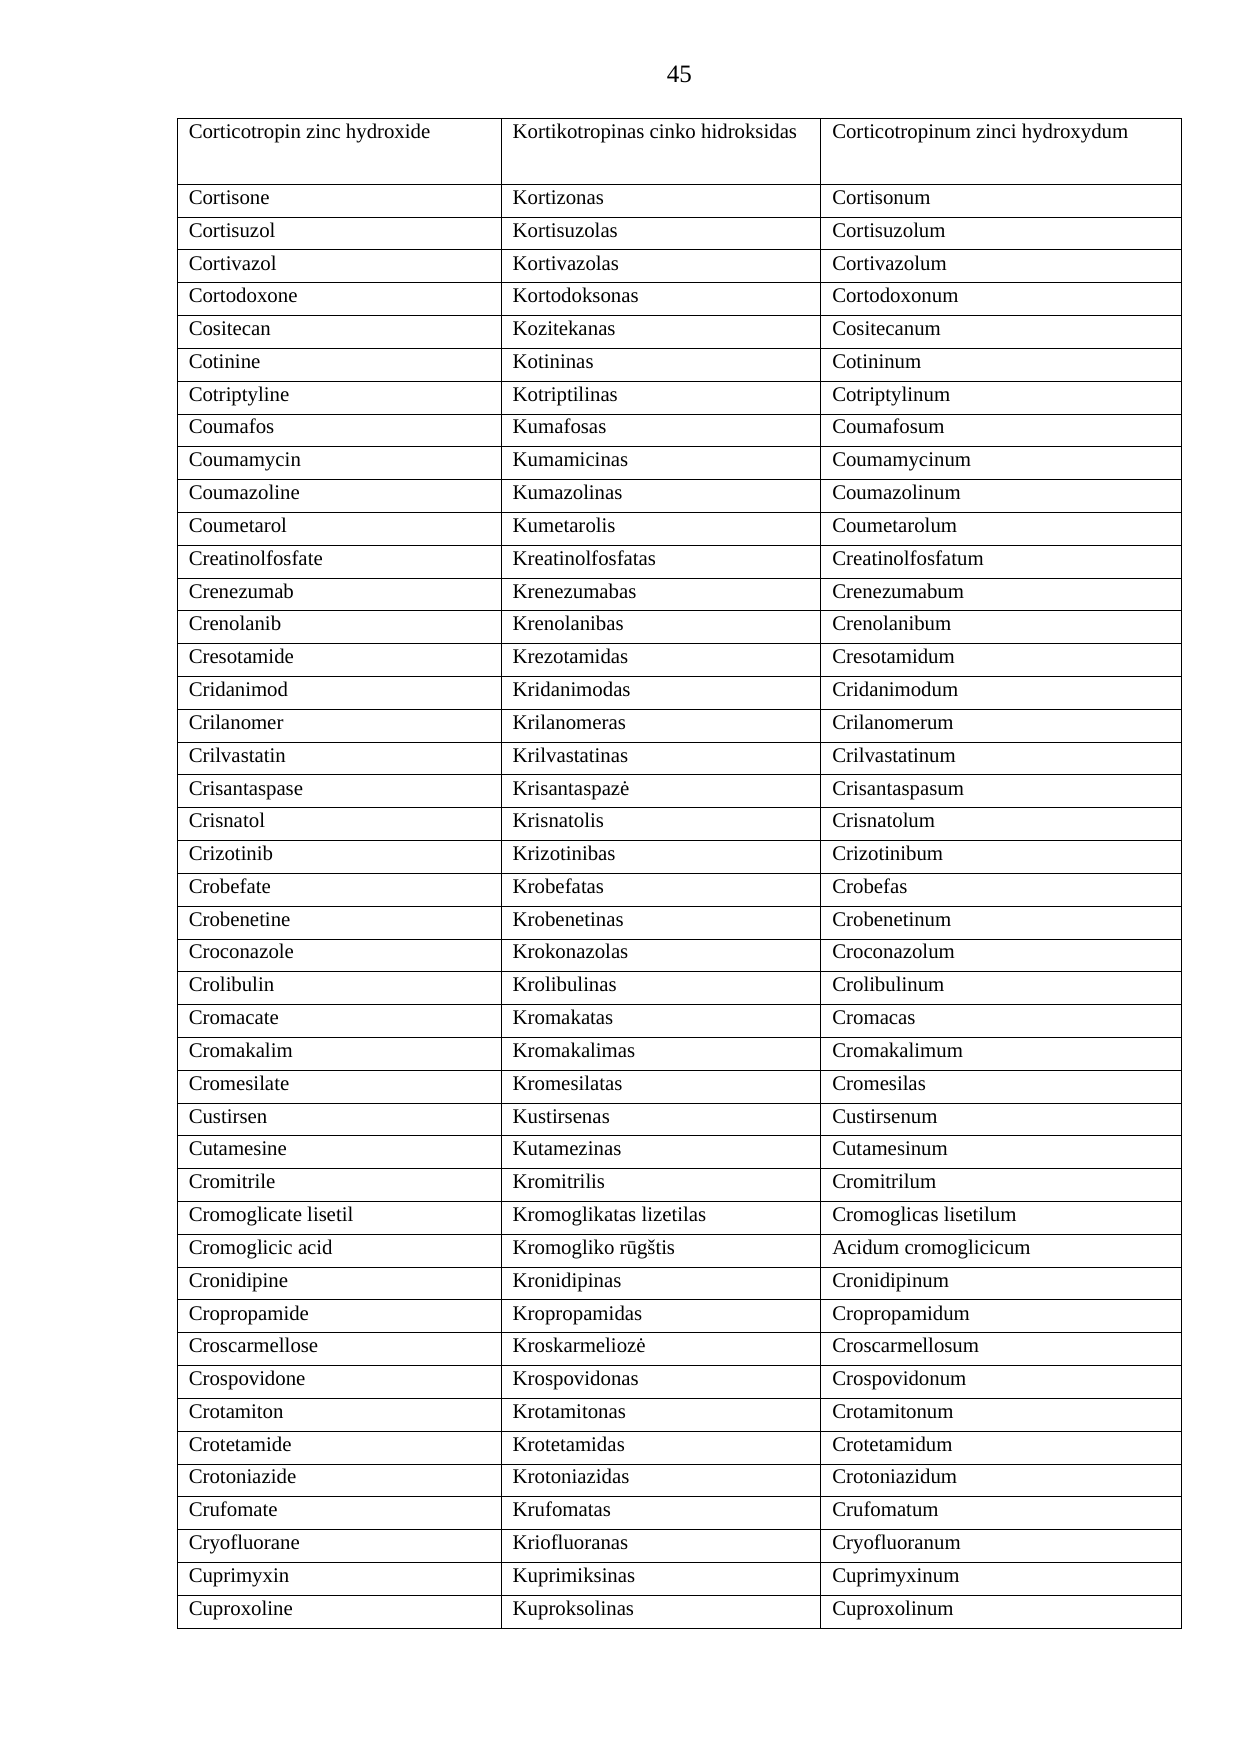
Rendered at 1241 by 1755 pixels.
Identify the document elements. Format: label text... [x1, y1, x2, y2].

table_cell Croconazolum [821, 940, 1181, 971]
table_cell Krilvastatinas [502, 743, 820, 774]
table_cell Kromogliko rūgštis [502, 1235, 820, 1267]
table_cell Coumetarolum [821, 513, 1181, 545]
table_cell Krizotinibas [502, 841, 820, 873]
table_cell Cromacas [821, 1005, 1181, 1037]
table_cell Coumazolinum [821, 480, 1181, 512]
table_cell Cromesilate [178, 1071, 501, 1102]
table_cell Crobefate [178, 874, 501, 906]
table_cell Cromakalim [178, 1038, 501, 1070]
table_cell Kromakatas [502, 1005, 820, 1037]
table_cell Kromitrilis [502, 1169, 820, 1201]
table_cell Coumafos [178, 415, 501, 446]
table_cell Kropropamidas [502, 1300, 820, 1332]
table_cell Coumafosum [821, 415, 1181, 446]
table_cell Crisantaspase [178, 775, 501, 807]
table_cell Kriofluoranas [502, 1530, 820, 1562]
table_cell Custirsen [178, 1104, 501, 1135]
table_cell Croscarmellosum [821, 1333, 1181, 1365]
table_cell Cutamesine [178, 1136, 501, 1168]
table_cell Crilanomer [178, 710, 501, 742]
table_cell Kotriptilinas [502, 382, 820, 413]
table_cell Krenezumabas [502, 579, 820, 610]
table_cell Cositecan [178, 316, 501, 348]
table_cell Krisantaspazė [502, 775, 820, 807]
table_cell Cotriptylinum [821, 382, 1181, 413]
table_cell Cortivazolum [821, 250, 1181, 282]
table_cell Cuprimyxinum [821, 1563, 1181, 1595]
table_cell Coumazoline [178, 480, 501, 512]
table_cell Cropropamidum [821, 1300, 1181, 1332]
table_cell Kreatinolfosfatas [502, 546, 820, 577]
table_cell Cuprimyxin [178, 1563, 501, 1595]
table_cell Crenolanib [178, 611, 501, 643]
table_cell Crisnatol [178, 808, 501, 840]
table_cell Crilanomerum [821, 710, 1181, 742]
table_cell Cromitrile [178, 1169, 501, 1201]
table_cell Cresotamidum [821, 644, 1181, 676]
table_cell Custirsenum [821, 1104, 1181, 1135]
table_cell Kutamezinas [502, 1136, 820, 1168]
table_cell Cromitrilum [821, 1169, 1181, 1201]
table_cell Kuprimiksinas [502, 1563, 820, 1595]
table_cell Crotetamidum [821, 1432, 1181, 1463]
table_cell Cortivazol [178, 250, 501, 282]
table_cell Kridanimodas [502, 677, 820, 709]
table_cell Cronidipine [178, 1268, 501, 1299]
table_cell Crenezumabum [821, 579, 1181, 610]
table_cell Crufomate [178, 1497, 501, 1529]
table_cell Kortodoksonas [502, 283, 820, 315]
table_cell Kumamicinas [502, 447, 820, 479]
table_cell Krufomatas [502, 1497, 820, 1529]
table_cell Cryofluorane [178, 1530, 501, 1562]
table_cell Corticotropinum zinci hydroxydum [821, 119, 1181, 184]
table_cell Kromakalimas [502, 1038, 820, 1070]
table_cell Crizotinib [178, 841, 501, 873]
table_cell Cromoglicas lisetilum [821, 1202, 1181, 1234]
table_cell Crenezumab [178, 579, 501, 610]
table_cell Krezotamidas [502, 644, 820, 676]
table_cell Cortodoxone [178, 283, 501, 315]
table_cell Crotamiton [178, 1399, 501, 1431]
table_cell Crizotinibum [821, 841, 1181, 873]
table_cell Creatinolfosfatum [821, 546, 1181, 577]
table_cell Kronidipinas [502, 1268, 820, 1299]
table_cell Crolibulinum [821, 972, 1181, 1004]
table_cell Crolibulin [178, 972, 501, 1004]
table_cell Cortisuzol [178, 218, 501, 249]
table_cell Krotetamidas [502, 1432, 820, 1463]
table_cell Kortikotropinas cinko hidroksidas [502, 119, 820, 184]
table_cell Kumafosas [502, 415, 820, 446]
table_cell Cridanimodum [821, 677, 1181, 709]
table_cell Cutamesinum [821, 1136, 1181, 1168]
table_cell Kotininas [502, 349, 820, 381]
table_cell Cryofluoranum [821, 1530, 1181, 1562]
table_cell Crenolanibum [821, 611, 1181, 643]
table_cell Crisnatolum [821, 808, 1181, 840]
table_cell Crobefas [821, 874, 1181, 906]
table_cell Cuproxolinum [821, 1596, 1181, 1627]
table_cell Crotoniazide [178, 1465, 501, 1496]
table_cell Cridanimod [178, 677, 501, 709]
table_cell Coumamycinum [821, 447, 1181, 479]
table_cell Crospovidonum [821, 1366, 1181, 1398]
table_cell Kumetarolis [502, 513, 820, 545]
table_cell Krisnatolis [502, 808, 820, 840]
table_cell Kromesilatas [502, 1071, 820, 1102]
table_cell Creatinolfosfate [178, 546, 501, 577]
table_cell Krilanomeras [502, 710, 820, 742]
table_cell Kozitekanas [502, 316, 820, 348]
table_cell Crufomatum [821, 1497, 1181, 1529]
table_cell Crilvastatinum [821, 743, 1181, 774]
table_cell Croconazole [178, 940, 501, 971]
table_cell Cromesilas [821, 1071, 1181, 1102]
table_cell Cuproxoline [178, 1596, 501, 1627]
table_cell Cotininum [821, 349, 1181, 381]
table_cell Cortisone [178, 185, 501, 217]
table_cell Crobenetine [178, 907, 501, 938]
table_cell Coumetarol [178, 513, 501, 545]
table_cell Cortisonum [821, 185, 1181, 217]
table_cell Kumazolinas [502, 480, 820, 512]
table_cell Crotamitonum [821, 1399, 1181, 1431]
table_cell Kortisuzolas [502, 218, 820, 249]
table_cell Kroskarmeliozė [502, 1333, 820, 1365]
table_cell Krolibulinas [502, 972, 820, 1004]
table_cell Kustirsenas [502, 1104, 820, 1135]
table_cell Crotoniazidum [821, 1465, 1181, 1496]
table_cell Krobenetinas [502, 907, 820, 938]
table_cell Crospovidone [178, 1366, 501, 1398]
table_cell Croscarmellose [178, 1333, 501, 1365]
table_cell Kuproksolinas [502, 1596, 820, 1627]
table_cell Cromacate [178, 1005, 501, 1037]
table_cell Cotinine [178, 349, 501, 381]
table_cell Corticotropin zinc hydroxide [178, 119, 501, 184]
table_cell Crilvastatin [178, 743, 501, 774]
table_cell Kromoglikatas lizetilas [502, 1202, 820, 1234]
table_cell Crobenetinum [821, 907, 1181, 938]
table_cell Cortisuzolum [821, 218, 1181, 249]
table_cell Cromakalimum [821, 1038, 1181, 1070]
table_cell Coumamycin [178, 447, 501, 479]
table_cell Acidum cromoglicicum [821, 1235, 1181, 1267]
table_cell Krospovidonas [502, 1366, 820, 1398]
table_cell Crotetamide [178, 1432, 501, 1463]
table_cell Cotriptyline [178, 382, 501, 413]
table_cell Crisantaspasum [821, 775, 1181, 807]
table_cell Krotamitonas [502, 1399, 820, 1431]
table_cell Krokonazolas [502, 940, 820, 971]
table_cell Krenolanibas [502, 611, 820, 643]
table_cell Cronidipinum [821, 1268, 1181, 1299]
table_cell Cresotamide [178, 644, 501, 676]
table_cell Kortizonas [502, 185, 820, 217]
table_cell Cositecanum [821, 316, 1181, 348]
table_cell Cromoglicic acid [178, 1235, 501, 1267]
table_cell Cortodoxonum [821, 283, 1181, 315]
table_cell Krobefatas [502, 874, 820, 906]
table_cell Cropropamide [178, 1300, 501, 1332]
table_cell Krotoniazidas [502, 1465, 820, 1496]
table_cell Kortivazolas [502, 250, 820, 282]
table_cell Cromoglicate lisetil [178, 1202, 501, 1234]
